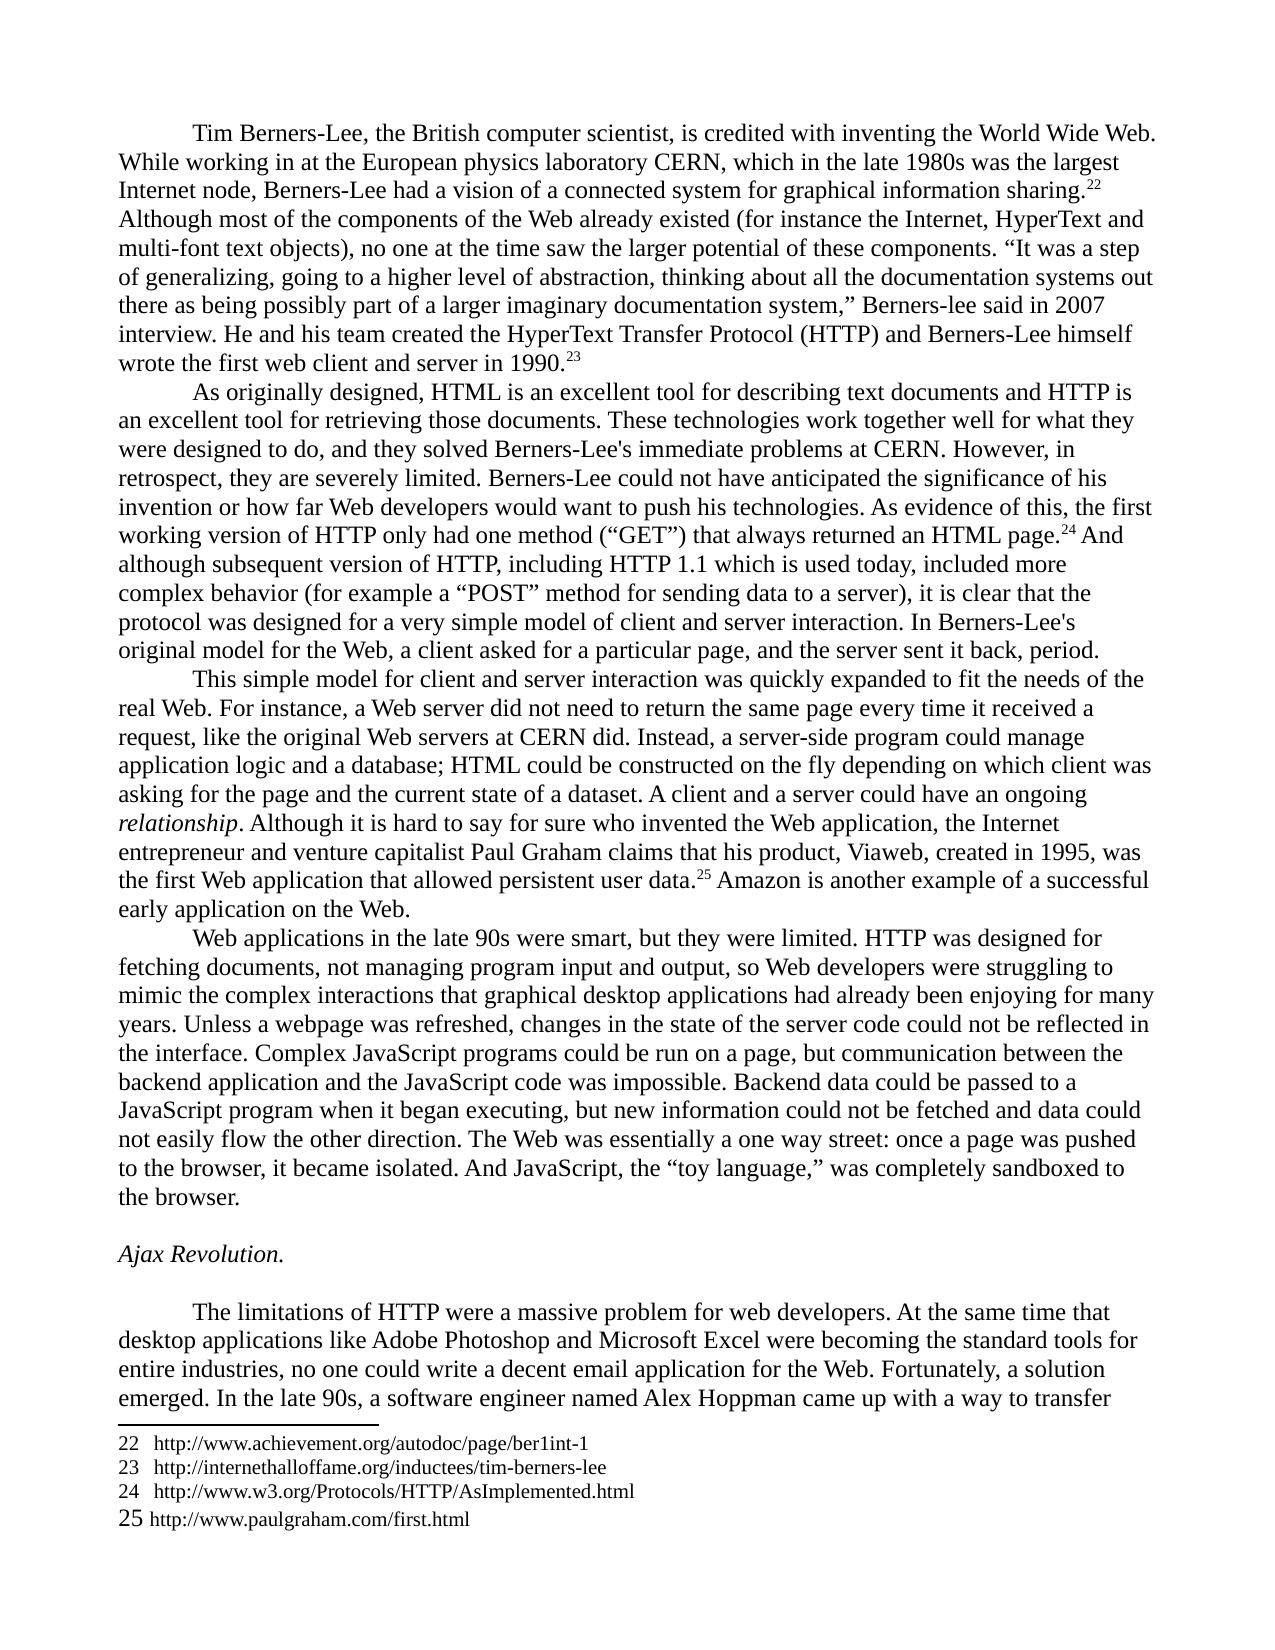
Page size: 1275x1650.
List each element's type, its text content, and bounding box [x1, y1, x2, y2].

text http://www.achievement.org/autodoc/page/ber1int-1 [118, 1431, 1157, 1455]
text http://internethalloffame.org/inductees/tim-berners-lee [118, 1455, 1157, 1479]
text http://www.paulgraham.com/first.html [118, 1503, 1157, 1532]
text Web applications in the late 90s were smart, but they were limited. HTTP was designed for fetching documents, not managing program input and output, so Web developers were struggling to mimic the complex interactions that graphical desktop applications had already been enjoying for many years. Unless a webpage was refreshed, changes in the state of the server code could not be reflected in the interface. Complex JavaScript programs could be run on a page, but communication between the backend application and the JavaScript code was impossible. Backend data could be passed to a JavaScript program when it began executing, but new information could not be fetched and data could not easily flow the other direction. The Web was essentially a one way street: once a page was pushed to the browser, it became isolated. And JavaScript, the “toy language,” was completely sandboxed to the browser. [118, 923, 1157, 1211]
text http://www.w3.org/Protocols/HTTP/AsImplemented.html [118, 1479, 1157, 1503]
text As originally designed, HTML is an excellent tool for describing text documents and HTTP is an excellent tool for retrieving those documents. These technologies work together well for what they were designed to do, and they solved Berners-Lee's immediate problems at CERN. However, in retrospect, they are severely limited. Berners-Lee could not have anticipated the significance of his invention or how far Web developers would want to push his technologies. As evidence of this, the first working version of HTTP only had one method (“GET”) that always returned an HTML page. And although subsequent version of HTTP, including HTTP 1.1 which is used today, included more complex behavior (for example a “POST” method for sending data to a server), it is clear that the protocol was designed for a very simple model of client and server interaction. In Berners-Lee's original model for the Web, a client asked for a particular page, and the server sent it back, period. [118, 377, 1157, 664]
text Tim Berners-Lee, the British computer scientist, is credited with inventing the World Wide Web. While working in at the European physics laboratory CERN, which in the late 1980s was the largest Internet node, Berners-Lee had a vision of a connected system for graphical information sharing. Although most of the components of the Web already existed (for instance the Internet, HyperText and multi-font text objects), no one at the time saw the larger potential of these components. “It was a step of generalizing, going to a higher level of abstraction, thinking about all the documentation systems out there as being possibly part of a larger imaginary documentation system,” Berners-lee said in 2007 interview. He and his team created the HyperText Transfer Protocol (HTTP) and Berners-Lee himself wrote the first web client and server in 1990. [118, 118, 1157, 377]
text The limitations of HTTP were a massive problem for web developers. At the same time that desktop applications like Adobe Photoshop and Microsoft Excel were becoming the standard tools for entire industries, no one could write a decent email application for the Web. Fortunately, a solution emerged. In the late 90s, a software engineer named Alex Hoppman came up with a way to transfer [118, 1297, 1157, 1412]
text Ajax Revolution. [118, 1239, 1157, 1268]
text This simple model for client and server interaction was quickly expanded to fit the needs of the real Web. For instance, a Web server did not need to return the same page every time it received a request, like the original Web servers at CERN did. Instead, a server-side program could manage application logic and a database; HTML could be constructed on the fly depending on which client was asking for the page and the current state of a dataset. A client and a server could have an ongoing relationship. Although it is hard to say for sure who invented the Web application, the Internet entrepreneur and venture capitalist Paul Graham claims that his product, Viaweb, created in 1995, was the first Web application that allowed persistent user data. Amazon is another example of a successful early application on the Web. [118, 664, 1157, 923]
